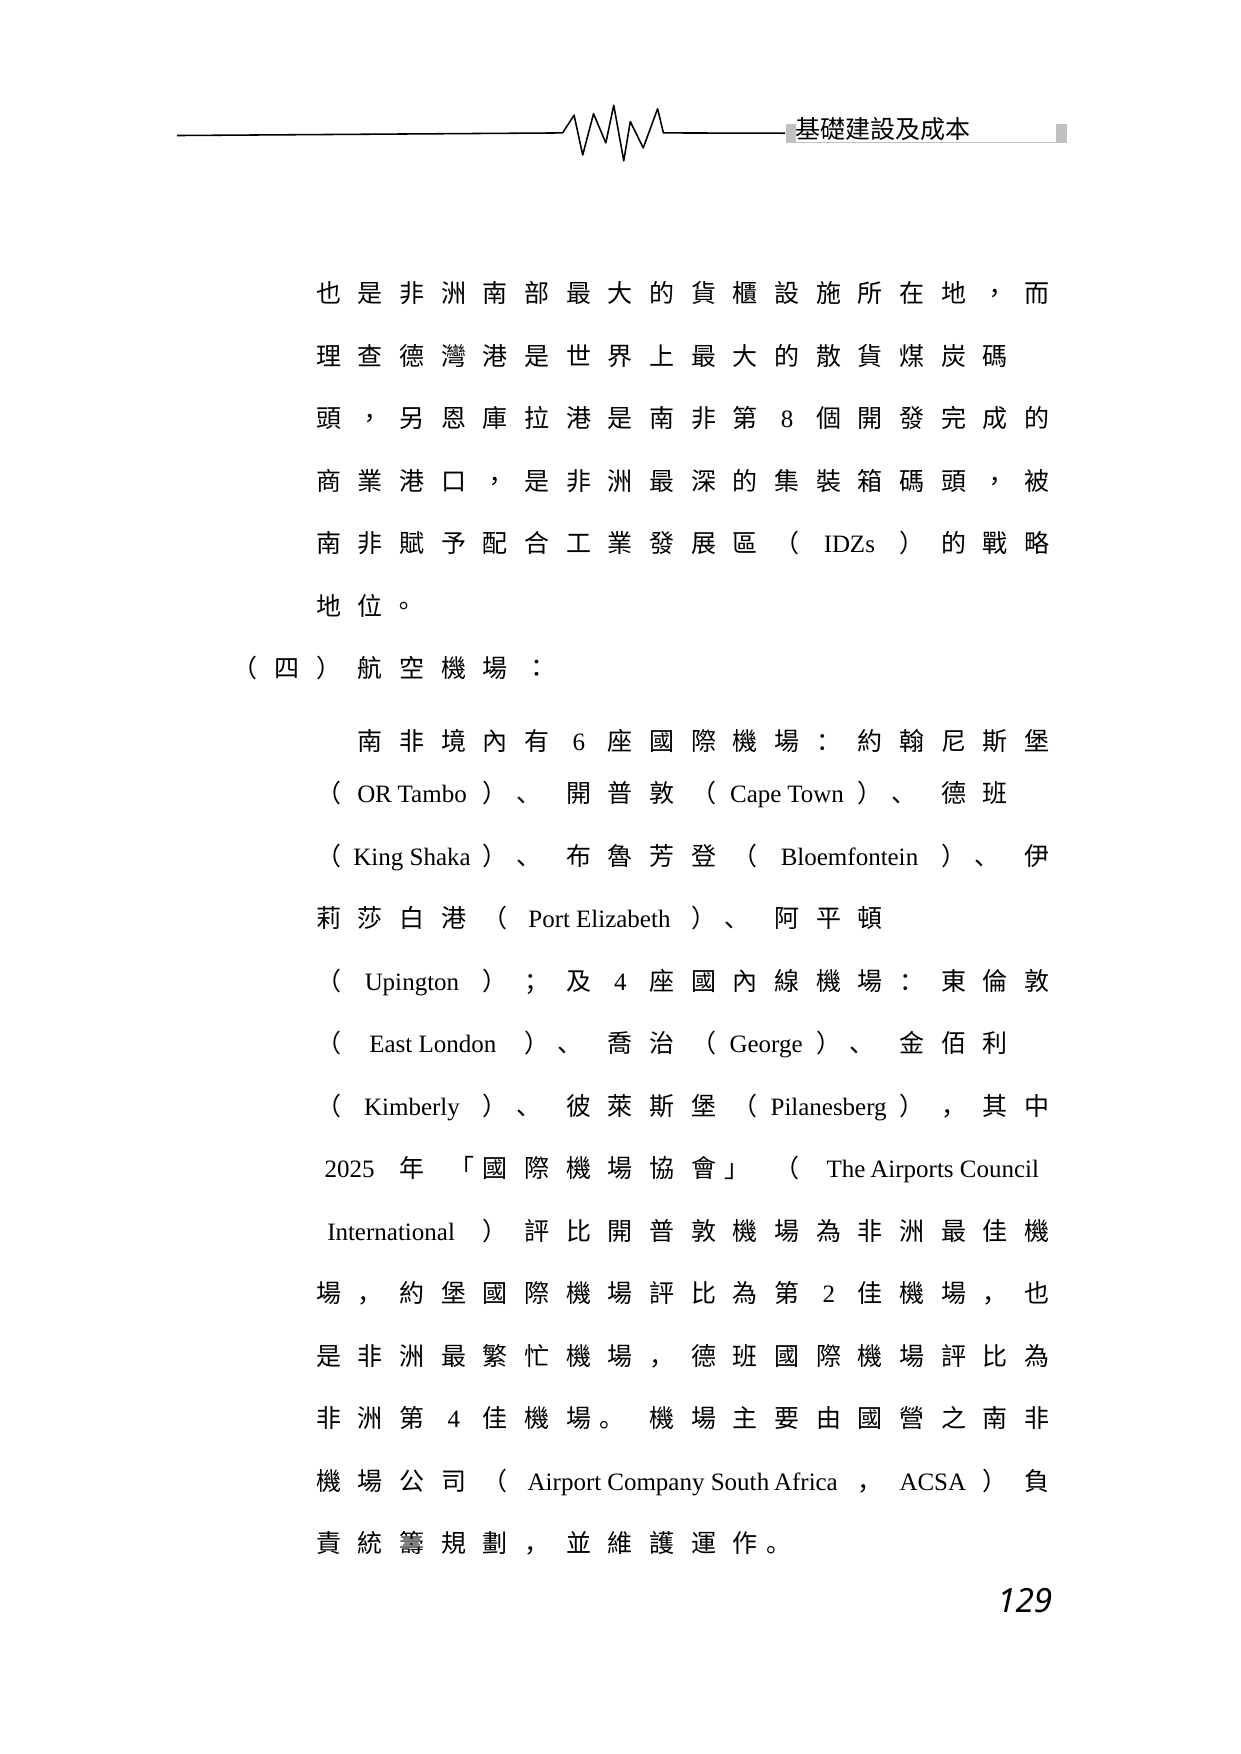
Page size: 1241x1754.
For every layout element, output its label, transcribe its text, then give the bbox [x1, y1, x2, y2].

text 南非境內有6座國際機場：約翰尼斯堡（OR Tambo）、開普敦（Cape Town）、德班（King Shaka）、布魯芳登（Bloemfontein）、伊莉莎白港（Port Elizabeth）、阿平頓（Upington）；及4座國內線機場：東倫敦（East London）、喬治（George）、金佰利（Kimberly）、彼萊斯堡（Pilanesberg），其中2025年「國際機場協會」（The Airports Council International）評比開普敦機場為非洲最佳機場，約堡國際機場評比為第2佳機場，也是非洲最繁忙機場，德班國際機場評比為非洲第4佳機場。機場主要由國營之南非機場公司（Airport Company South Africa，ACSA）負責統籌規劃，並維護運作。 [281, 688, 1058, 1563]
text （四）航空機場： [207, 625, 1058, 688]
text 也是非洲南部最大的貨櫃設施所在地，而理查德灣港是世界上最大的散貨煤炭碼頭，另恩庫拉港是南非第8個開發完成的商業港口，是非洲最深的集裝箱碼頭，被南非賦予配合工業發展區（IDZs）的戰略地位。 [281, 250, 1058, 625]
